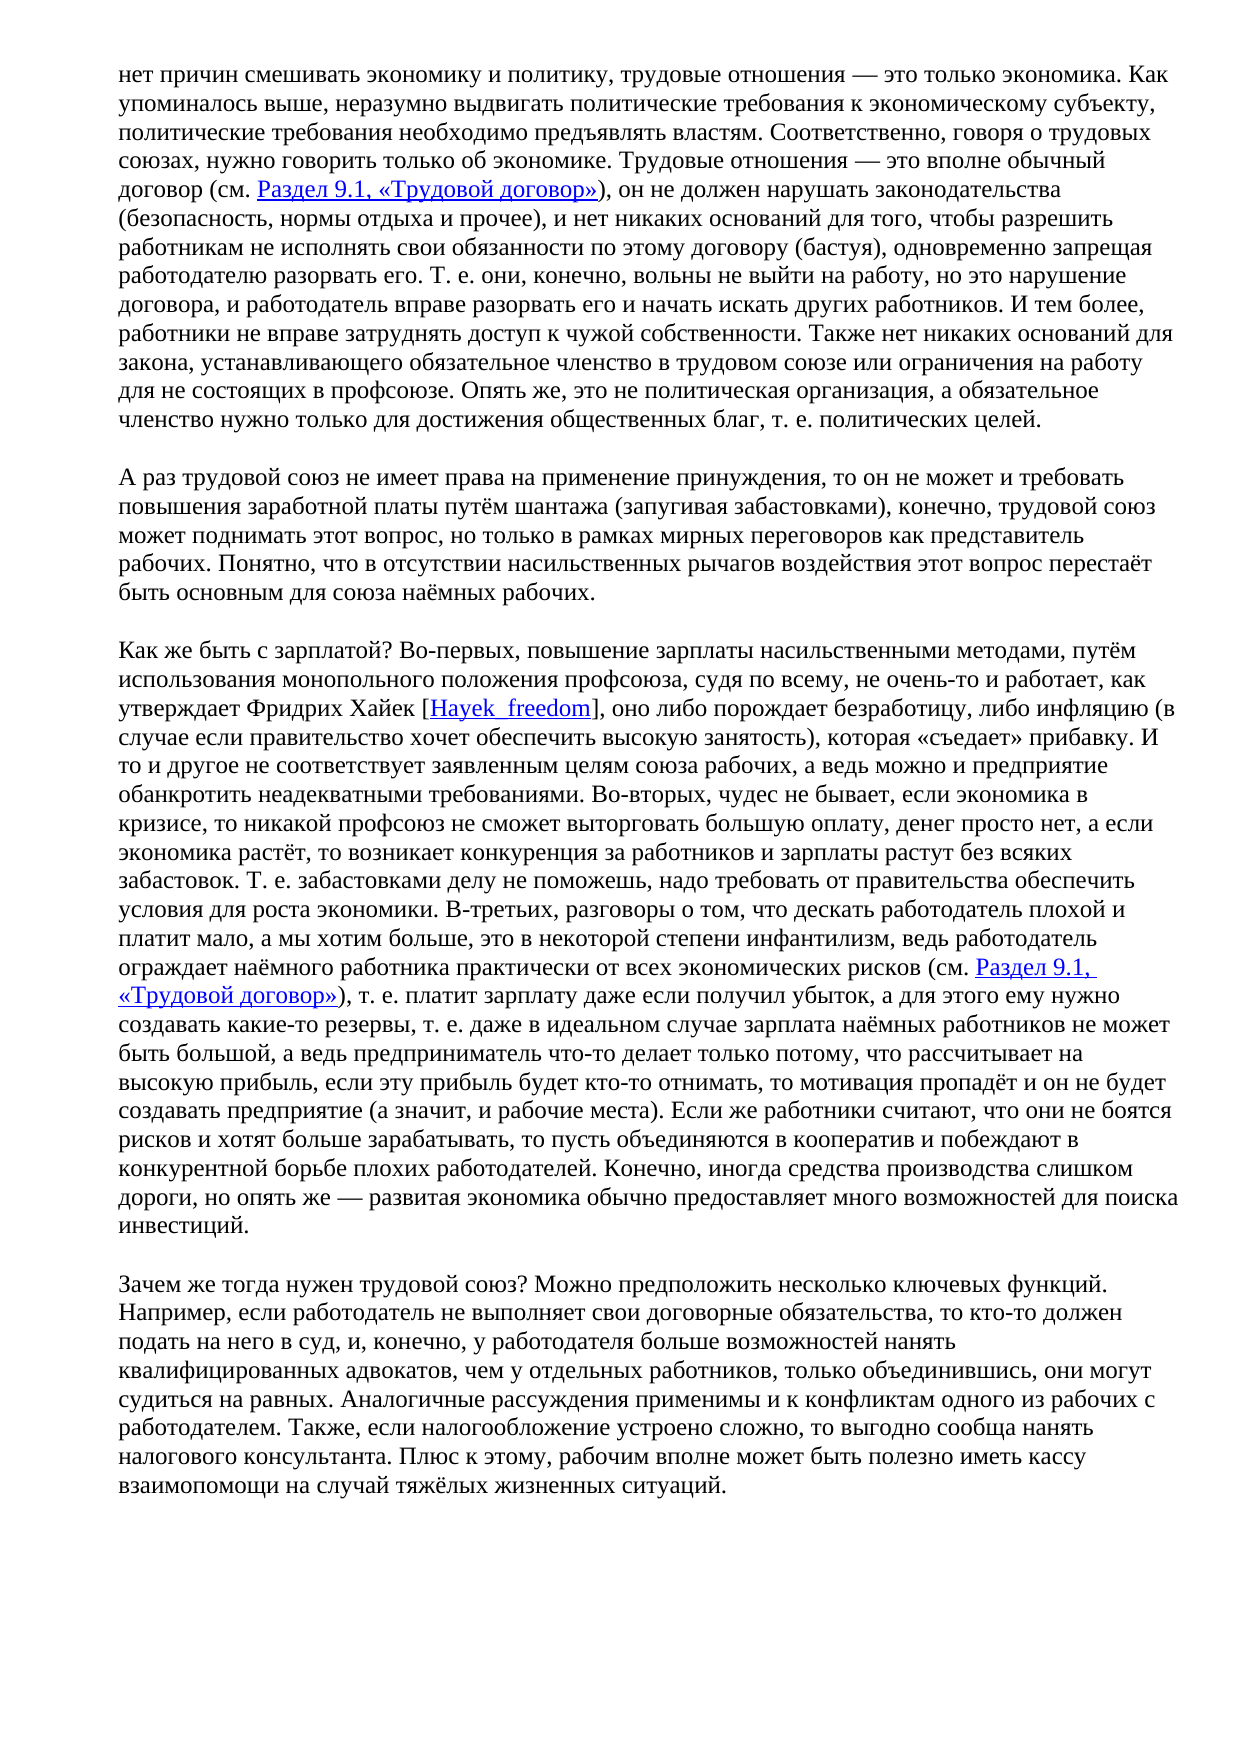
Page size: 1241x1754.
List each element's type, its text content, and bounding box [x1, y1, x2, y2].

text Зачем же тогда нужен трудовой союз? Можно предположить несколько ключевых функций. Например, если работодатель не выполняет свои договорные обязательства, то кто-то должен подать на него в суд, и, конечно, у работодателя больше возможностей нанять квалифицированных адвокатов, чем у отдельных работников, только объединившись, они могут судиться на равных. Аналогичные рассуждения применимы и к конфликтам одного из рабочих с работодателем. Также, если налогообложение устроено сложно, то выгодно сообща нанять налогового консультанта. Плюс к этому, рабочим вполне может быть полезно иметь кассу взаимопомощи на случай тяжёлых жизненных ситуаций. [118, 1269, 1181, 1499]
text А раз трудовой союз не имеет права на применение принуждения, то он не может и требовать повышения заработной платы путём шантажа (запугивая забастовками), конечно, трудовой союз может поднимать этот вопрос, но только в рамках мирных переговоров как представитель рабочих. Понятно, что в отсутствии насильственных рычагов воздействия этот вопрос перестаёт быть основным для союза наёмных рабочих. [118, 462, 1181, 606]
text Как же быть с зарплатой? Во-первых, повышение зарплаты насильственными методами, путём использования монопольного положения профсоюза, судя по всему, не очень-то и работает, как утверждает Фридрих Хайек [Hayek_freedom], оно либо порождает безработицу, либо инфляцию (в случае если правительство хочет обеспечить высокую занятость), которая «съедает» прибавку. И то и другое не соответствует заявленным целям союза рабочих, а ведь можно и предприятие обанкротить неадекватными требованиями. Во-вторых, чудес не бывает, если экономика в кризисе, то никакой профсоюз не сможет выторговать большую оплату, денег просто нет, а если экономика растёт, то возникает конкуренция за работников и зарплаты растут без всяких забастовок. Т. е. забастовками делу не поможешь, надо требовать от правительства обеспечить условия для роста экономики. В-третьих, разговоры о том, что дескать работодатель плохой и платит мало, а мы хотим больше, это в некоторой степени инфантилизм, ведь работодатель ограждает наёмного работника практически от всех экономических рисков (см. Раздел 9.1, «Трудовой договор»), т. е. платит зарплату даже если получил убыток, а для этого ему нужно создавать какие-то резервы, т. е. даже в идеальном случае зарплата наёмных работников не может быть большой, а ведь предприниматель что-то делает только потому, что рассчитывает на высокую прибыль, если эту прибыль будет кто-то отнимать, то мотивация пропадёт и он не будет создавать предприятие (а значит, и рабочие места). Если же работники считают, что они не боятся рисков и хотят больше зарабатывать, то пусть объединяются в кооператив и побеждают в конкурентной борьбе плохих работодателей. Конечно, иногда средства производства слишком дороги, но опять же — развитая экономика обычно предоставляет много возможностей для поиска инвестиций. [118, 636, 1181, 1239]
text нет причин смешивать экономику и политику, трудовые отношения — это только экономика. Как упоминалось выше, неразумно выдвигать политические требования к экономическому субъекту, политические требования необходимо предъявлять властям. Соответственно, говоря о трудовых союзах, нужно говорить только об экономике. Трудовые отношения — это вполне обычный договор (см. Раздел 9.1, «Трудовой договор»), он не должен нарушать законодательства (безопасность, нормы отдыха и прочее), и нет никаких оснований для того, чтобы разрешить работникам не исполнять свои обязанности по этому договору (бастуя), одновременно запрещая работодателю разорвать его. Т. е. они, конечно, вольны не выйти на работу, но это нарушение договора, и работодатель вправе разорвать его и начать искать других работников. И тем более, работники не вправе затруднять доступ к чужой собственности. Также нет никаких оснований для закона, устанавливающего обязательное членство в трудовом союзе или ограничения на работу для не состоящих в профсоюзе. Опять же, это не политическая организация, а обязательное членство нужно только для достижения общественных благ, т. е. политических целей. [118, 59, 1181, 433]
